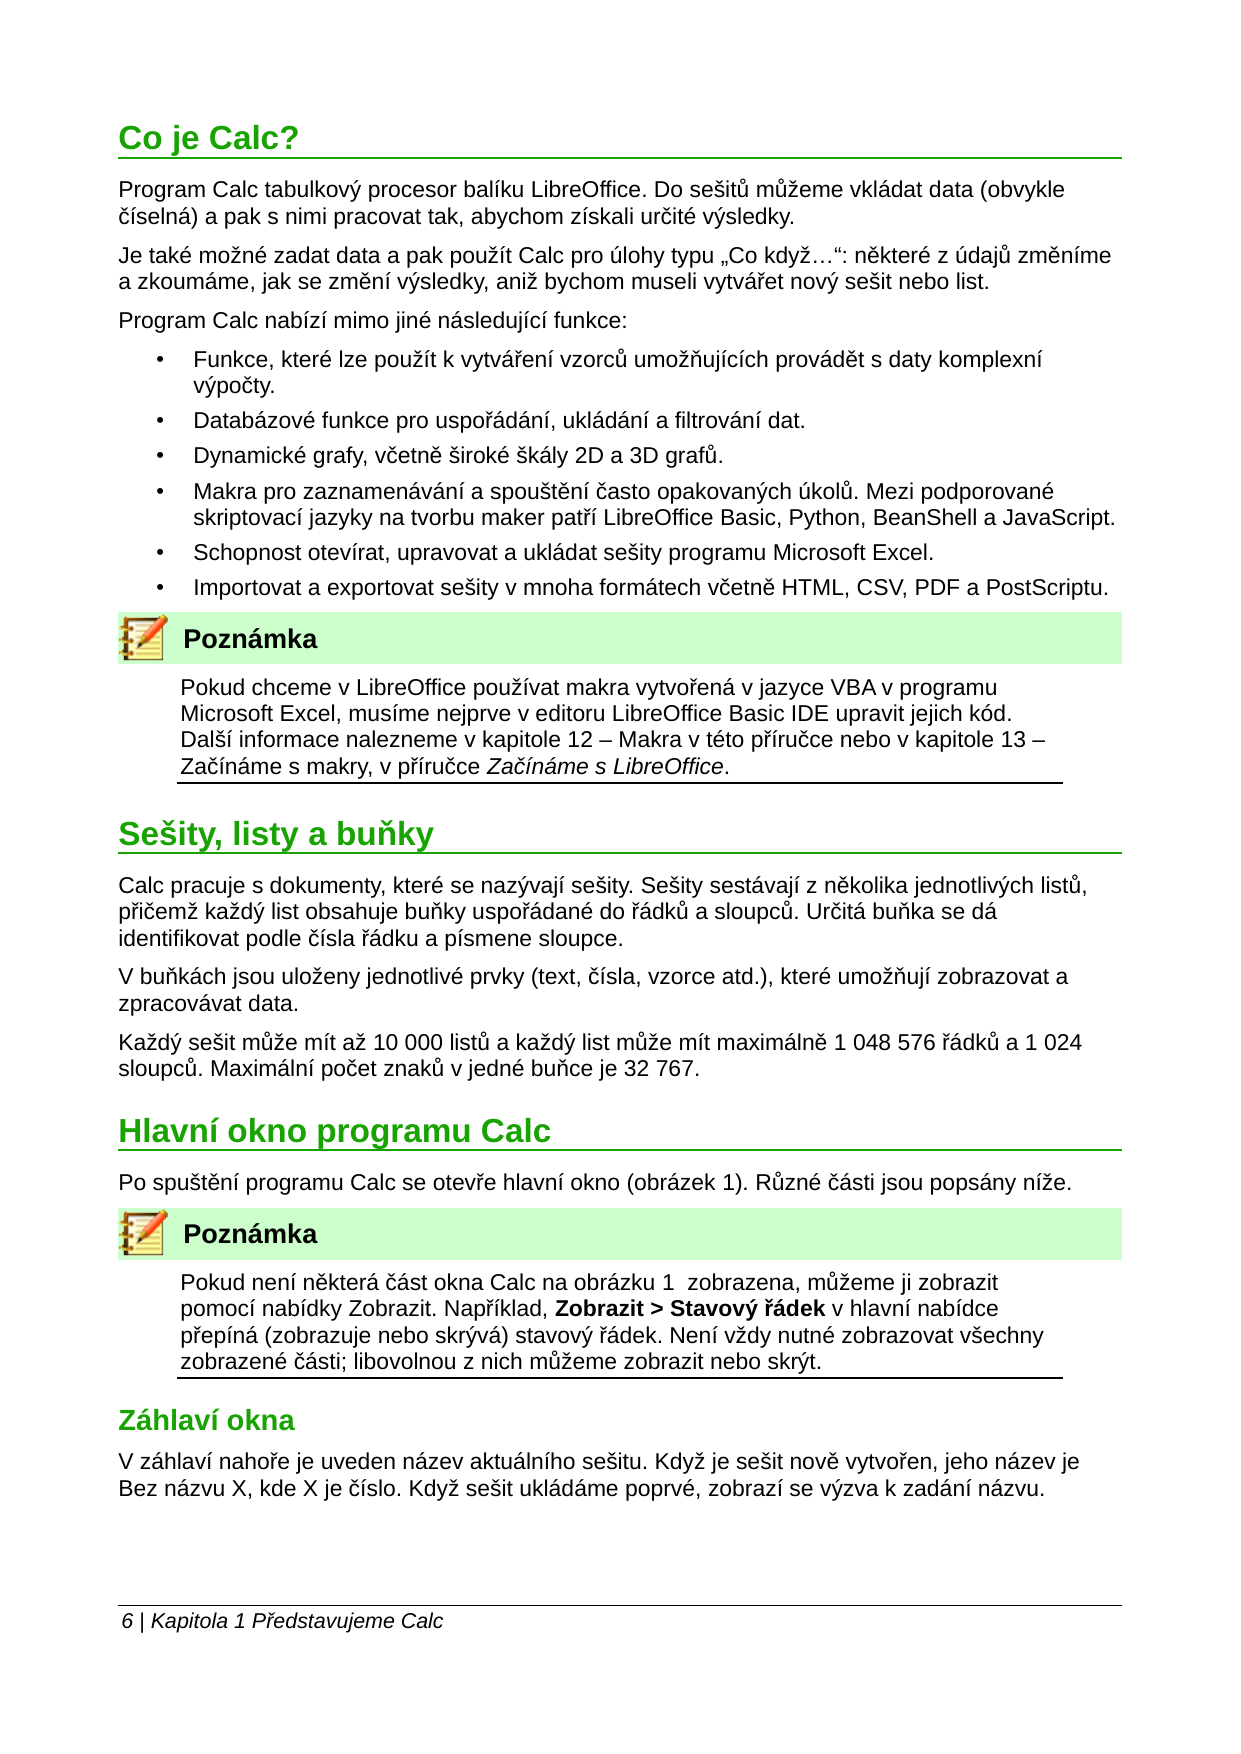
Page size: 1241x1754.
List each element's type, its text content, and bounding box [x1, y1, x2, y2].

picture [119, 613, 170, 664]
picture [119, 1208, 170, 1259]
text Po spuštění programu Calc se otevře hlavní okno (obrázek 1). Různé části jsou popsány níže. [118, 1169, 1122, 1195]
subtitle Poznámka [118, 612, 1122, 664]
text Je také možné zadat data a pak použít Calc pro úlohy typu „Co když…“: některé z údajů změníme a zkoumáme, jak se změní výsledky, aniž bychom museli vytvářet nový sešit nebo list. [118, 242, 1122, 294]
text Program Calc tabulkový procesor balíku LibreOffice. Do sešitů můžeme vkládat data (obvykle číselná) a pak s nimi pracovat tak, abychom získali určité výsledky. [118, 176, 1122, 229]
list Makra pro zaznamenávání a spouštění často opakovaných úkolů. Mezi podporované skriptovací jazyky na tvorbu maker patří LibreOffice Basic, Python, BeanShell a JavaScript. [156, 478, 1122, 530]
text Každý sešit může mít až 10 000 listů a každý list může mít maximálně 1 048 576 řádků a 1 024 sloupců. Maximální počet znaků v jedné buňce je 32 767. [118, 1028, 1122, 1081]
text V buňkách jsou uloženy jednotlivé prvky (text, čísla, vzorce atd.), které umožňují zobrazovat a zpracovávat data. [118, 963, 1122, 1016]
subtitle Hlavní okno programu Calc [118, 1111, 1122, 1149]
subtitle Záhlaví okna [118, 1403, 1122, 1437]
list Dynamické grafy, včetně široké škály 2D a 3D grafů. [156, 442, 1122, 469]
text Pokud není některá část okna Calc na obrázku 1 zobrazena, můžeme ji zobrazit pomocí nabídky Zobrazit. Například, Zobrazit > Stavový řádek v hlavní nabídce přepíná (zobrazuje nebo skrývá) stavový řádek. Není vždy nutné zobrazovat všechny zobrazené části; libovolnou z nich můžeme zobrazit nebo skrýt. [177, 1266, 1063, 1377]
list Databázové funkce pro uspořádání, ukládání a filtrování dat. [156, 407, 1122, 433]
list Schopnost otevírat, upravovat a ukládat sešity programu Microsoft Excel. [156, 539, 1122, 566]
list Importovat a exportovat sešity v mnoha formátech včetně HTML, CSV, PDF a PostScriptu. [156, 574, 1122, 601]
subtitle Poznámka [118, 1208, 1122, 1260]
list Funkce, které lze použít k vytváření vzorců umožňujících provádět s daty komplexní výpočty. [156, 346, 1122, 398]
text Pokud chceme v LibreOffice používat makra vytvořená v jazyce VBA v programu Microsoft Excel, musíme nejprve v editoru LibreOffice Basic IDE upravit jejich kód. Další informace nalezneme v kapitole 12 – Makra v této příručce nebo v kapitole 13 – Začínáme s makry, v příručce Začínáme s LibreOffice. [177, 671, 1063, 782]
text V záhlaví nahoře je uveden název aktuálního sešitu. Když je sešit nově vytvořen, jeho název je Bez názvu X, kde X je číslo. Když sešit ukládáme poprvé, zobrazí se výzva k zadání názvu. [118, 1448, 1122, 1501]
text Calc pracuje s dokumenty, které se nazývají sešity. Sešity sestávají z několika jednotlivých listů, přičemž každý list obsahuje buňky uspořádané do řádků a sloupců. Určitá buňka se dá identifikovat podle čísla řádku a písmene sloupce. [118, 872, 1122, 951]
subtitle Sešity, listy a buňky [118, 813, 1122, 852]
subtitle Co je Calc? [118, 118, 1122, 157]
list Program Calc nabízí mimo jiné následující funkce: [118, 307, 1122, 333]
